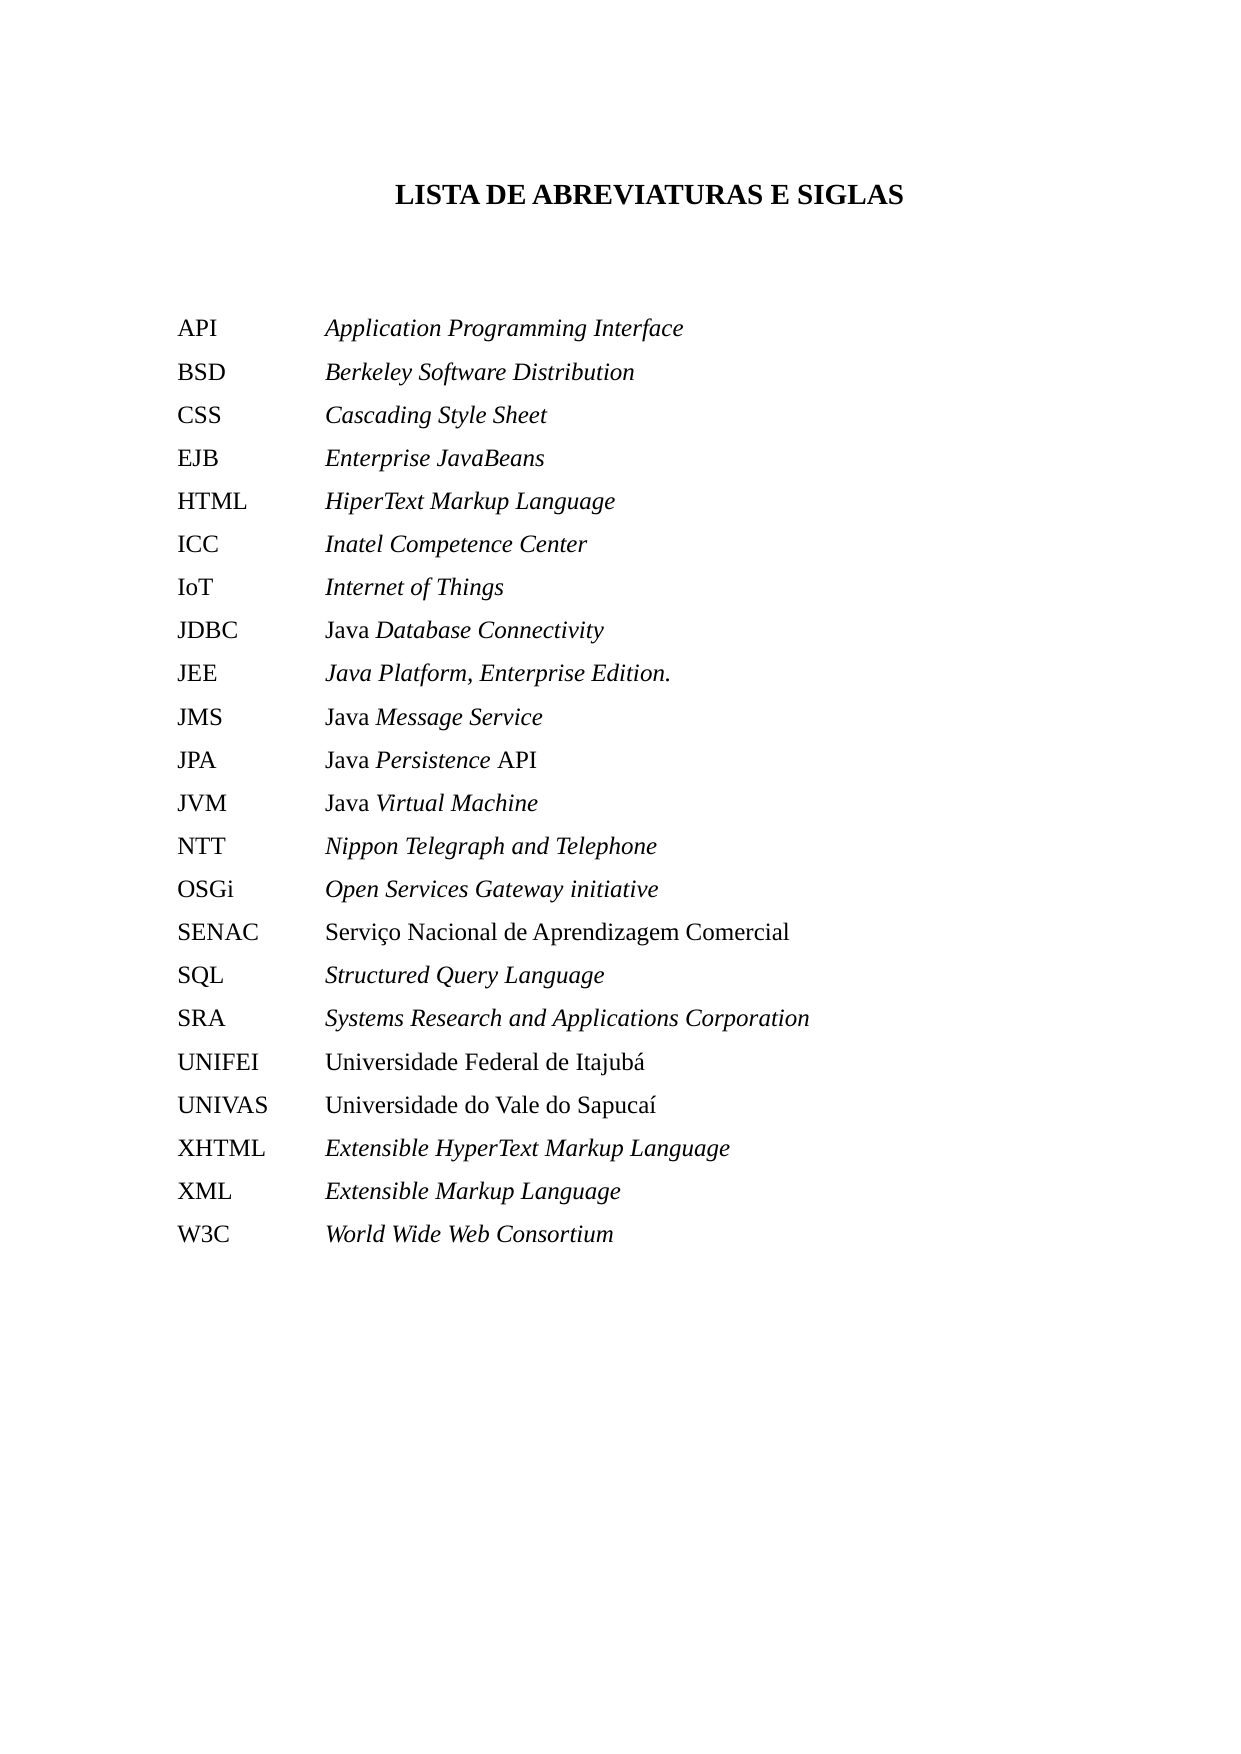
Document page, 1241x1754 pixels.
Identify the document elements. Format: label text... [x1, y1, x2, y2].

text OSGi Open Services Gateway initiative [177, 874, 1122, 903]
text SQL Structured Query Language [177, 960, 1122, 989]
text CSS Cascading Style Sheet [177, 400, 1122, 428]
text JPA Java Persistence API [177, 745, 1122, 773]
text JEE Java Platform, Enterprise Edition. [177, 658, 1122, 687]
text W3C World Wide Web Consortium [177, 1219, 1122, 1248]
text ICC Inatel Competence Center [177, 529, 1122, 558]
text UNIVAS Universidade do Vale do Sapucaí [177, 1090, 1122, 1118]
text HTML HiperText Markup Language [177, 486, 1122, 515]
text XHTML Extensible HyperText Markup Language [177, 1133, 1122, 1162]
text UNIFEI Universidade Federal de Itajubá [177, 1047, 1122, 1075]
text SENAC Serviço Nacional de Aprendizagem Comercial [177, 917, 1122, 946]
text JVM Java Virtual Machine [177, 788, 1122, 817]
text NTT Nippon Telegraph and Telephone [177, 831, 1122, 860]
text SRA Systems Research and Applications Corporation [177, 1003, 1122, 1032]
text API Application Programming Interface [177, 313, 1122, 342]
text XML Extensible Markup Language [177, 1176, 1122, 1205]
text LISTA DE ABREVIATURAS E SIGLAS [177, 177, 1122, 211]
text JDBC Java Database Connectivity [177, 615, 1122, 644]
text IoT Internet of Things [177, 572, 1122, 601]
text BSD Berkeley Software Distribution [177, 357, 1122, 385]
text EJB Enterprise JavaBeans [177, 443, 1122, 472]
text JMS Java Message Service [177, 702, 1122, 730]
